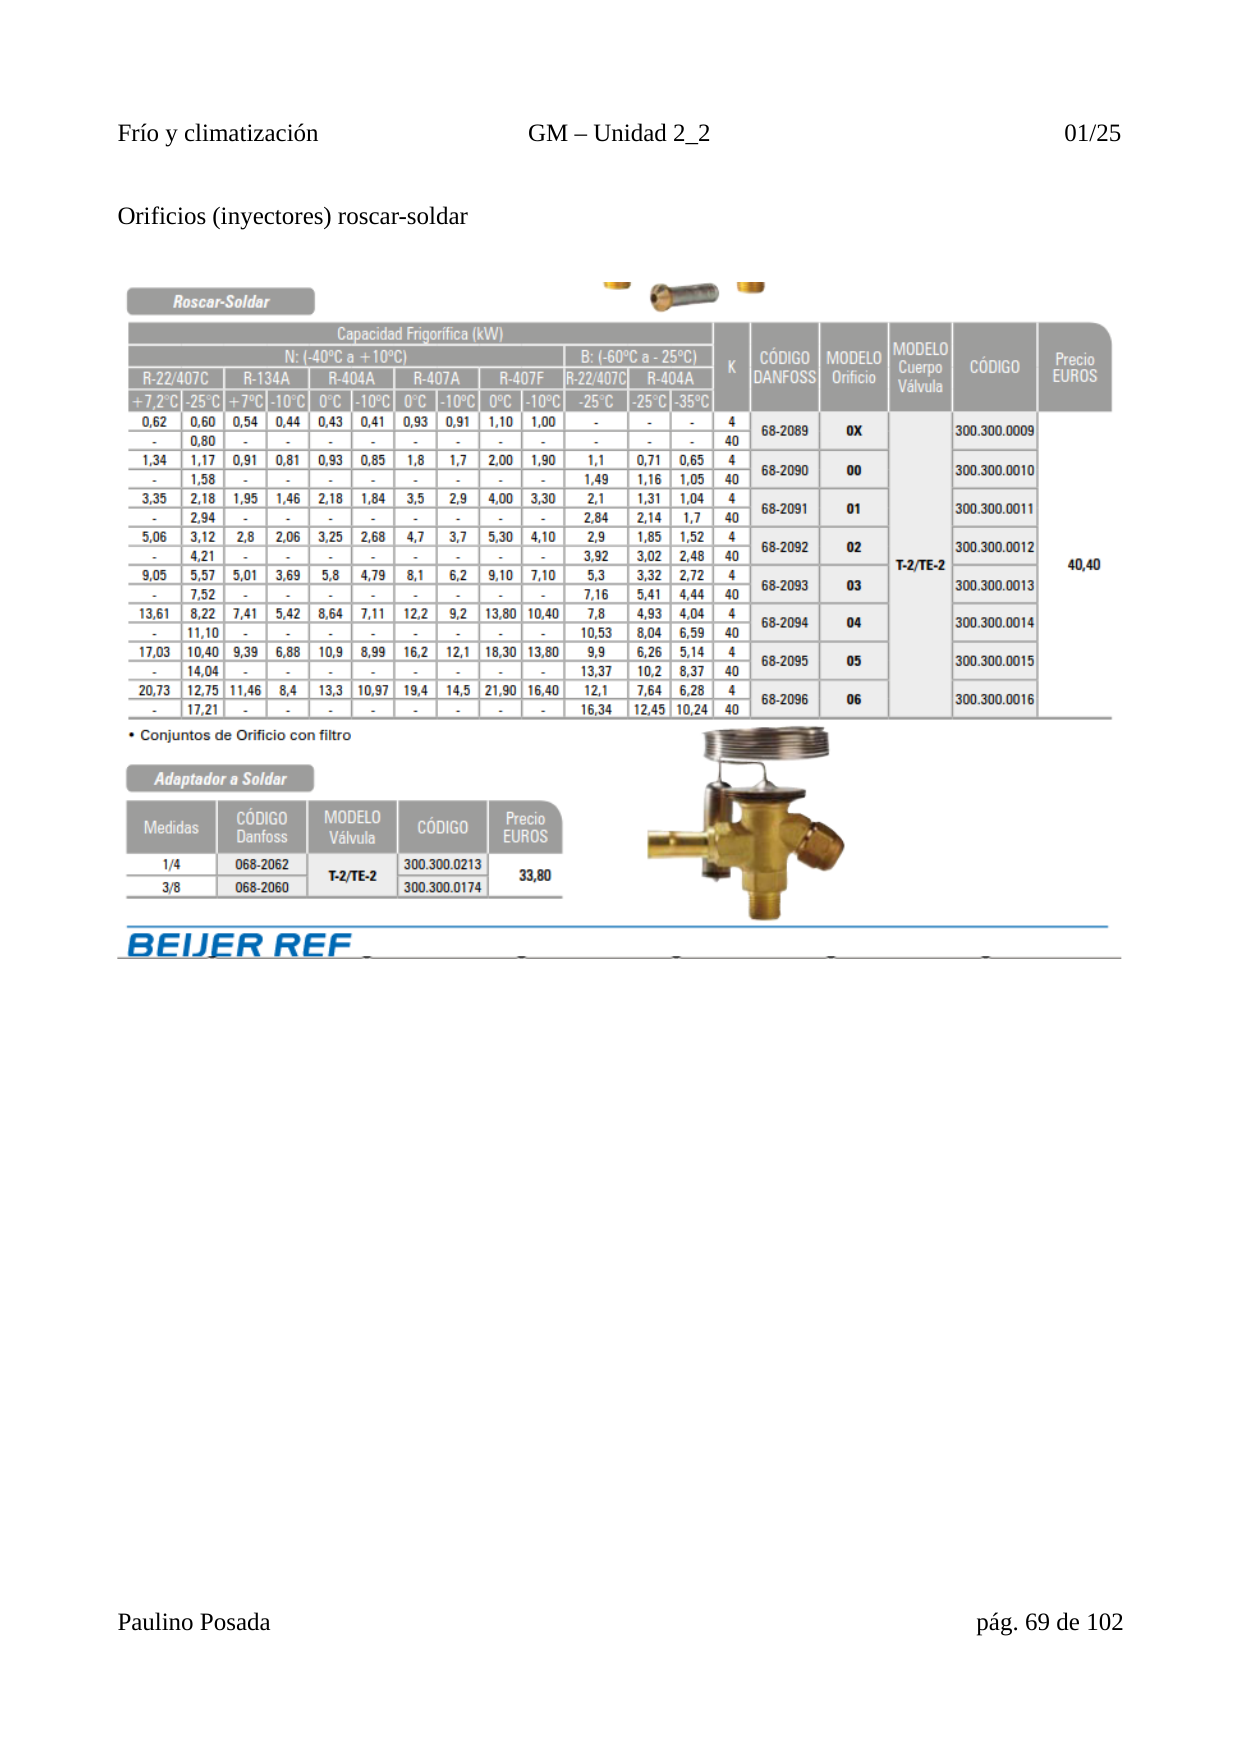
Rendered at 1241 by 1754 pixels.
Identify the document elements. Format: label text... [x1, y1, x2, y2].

text Orificios (inyectores) roscar-soldar [117, 201, 1123, 230]
picture [117, 282, 1122, 959]
